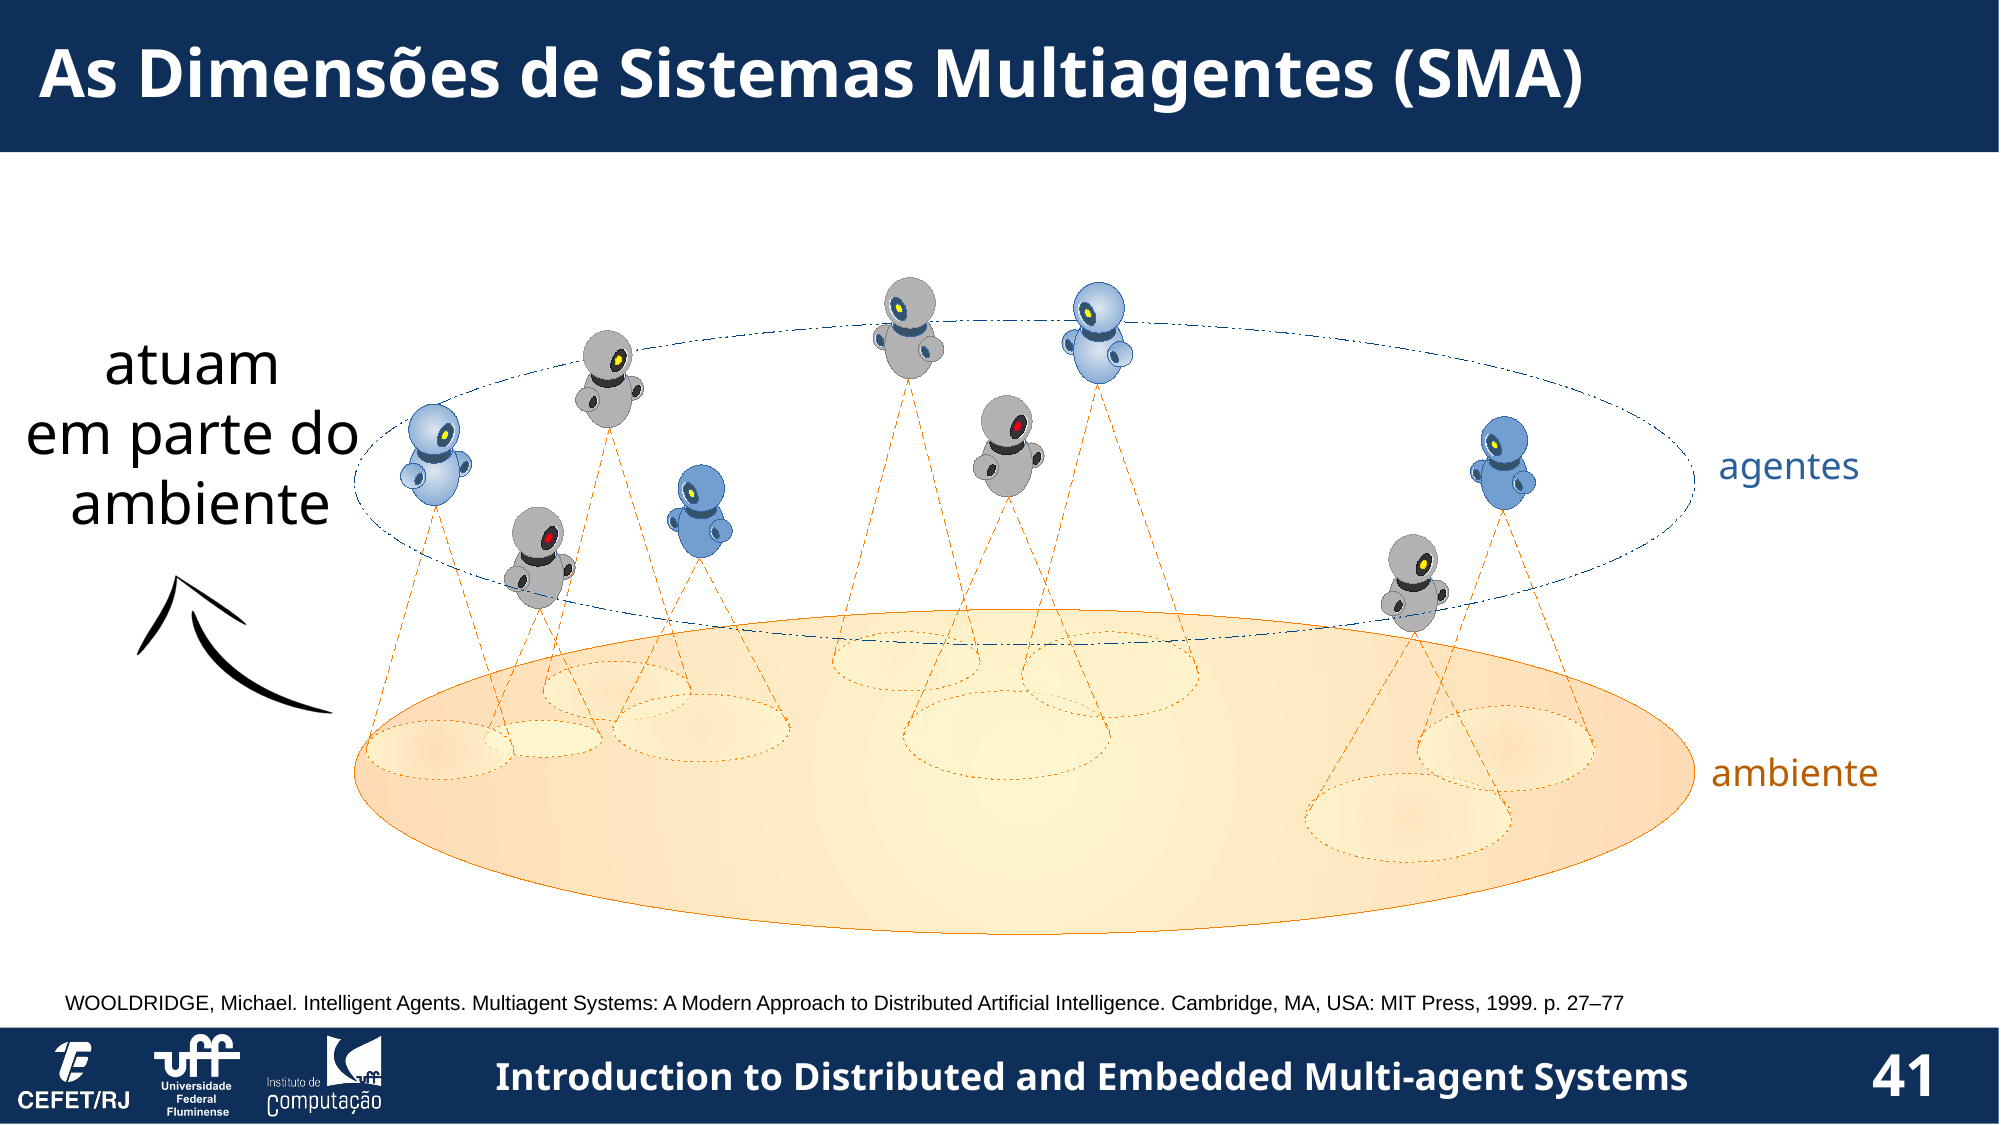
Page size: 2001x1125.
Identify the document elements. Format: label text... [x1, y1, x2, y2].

text_box [408, 404, 472, 506]
picture [153, 1033, 241, 1121]
text_box agentes [1612, 434, 1967, 495]
text_box atuam em parte do ambiente [0, 318, 408, 544]
text_box ambiente [1618, 741, 1973, 802]
text_box As Dimensões de Sistemas Multiagentes (SMA) [25, 23, 1999, 119]
text_box [973, 395, 1045, 497]
picture [18, 1021, 129, 1125]
text_box [1470, 416, 1536, 510]
text_box [1381, 534, 1449, 632]
picture [116, 564, 334, 782]
text_box [667, 464, 733, 558]
text_box [504, 507, 576, 609]
text_box [1061, 282, 1133, 384]
text_box WOOLDRIDGE, Michael. Intelligent Agents. Multiagent Systems: A Modern Approach to Distributed Artificial Intelligence. Cambridge, MA, USA: MIT Press, 1999. p. 27–77 [50, 982, 1969, 1023]
text_box [354, 609, 1684, 935]
text_box [873, 277, 944, 379]
text_box [575, 330, 644, 428]
picture [265, 1033, 383, 1117]
